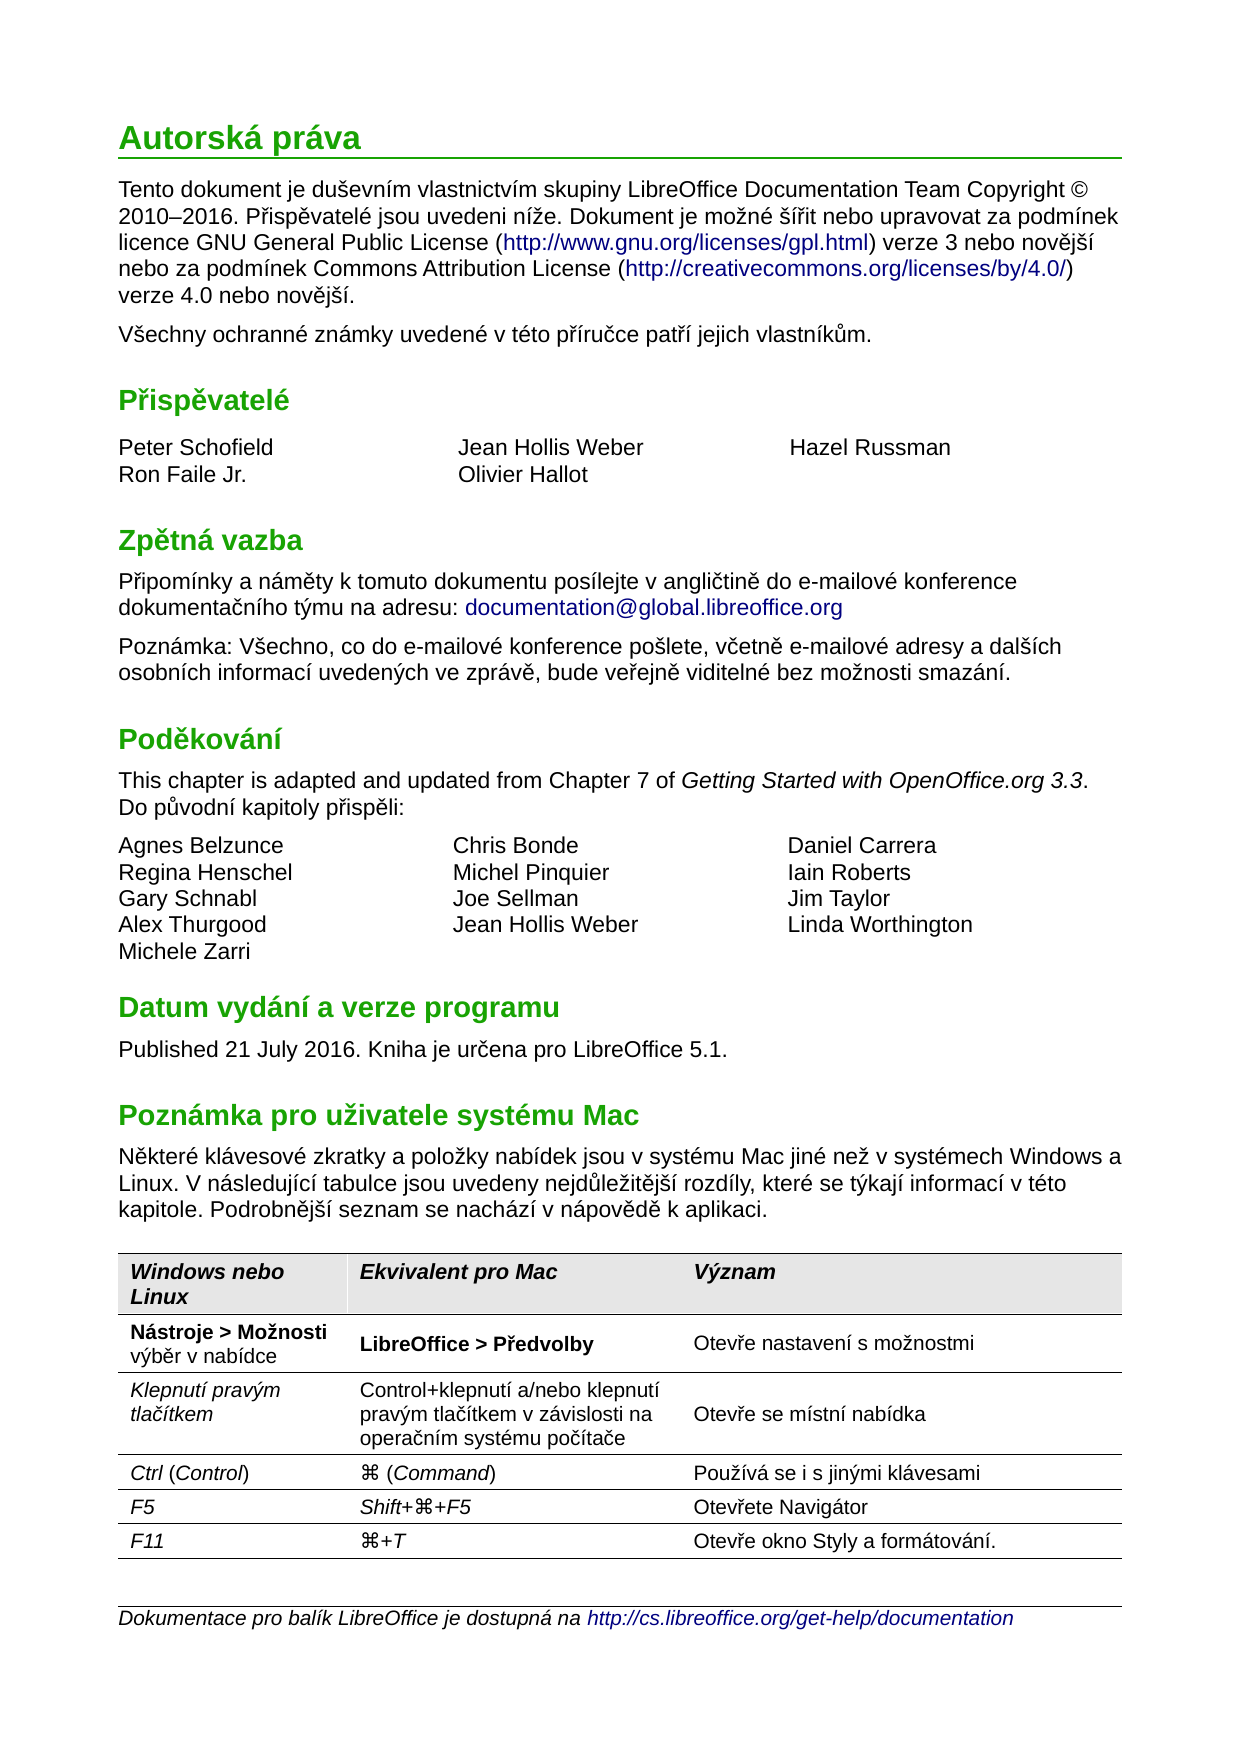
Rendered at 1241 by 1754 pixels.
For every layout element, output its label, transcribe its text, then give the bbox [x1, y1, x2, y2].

table_cell Iain Roberts [788, 859, 1122, 885]
table_cell Gary Schnabl [118, 885, 453, 911]
table_cell ⌘ (Command) [348, 1455, 681, 1489]
text Poznámka: Všechno, co do e-mailové konference pošlete, včetně e-mailové adresy a dalších osobních informací uvedených ve zprávě, bude veřejně viditelné bez možnosti smazání. [118, 633, 1122, 686]
table_cell Control+klepnutí a/nebo klepnutí pravým tlačítkem v závislosti na operačním systému počítače [348, 1373, 681, 1454]
table_cell [453, 938, 787, 967]
table_cell F11 [118, 1524, 347, 1558]
subtitle Datum vydání a verze programu [118, 990, 1122, 1024]
text Některé klávesové zkratky a položky nabídek jsou v systému Mac jiné než v systémech Windows a Linux. V následující tabulce jsou uvedeny nejdůležitější rozdíly, které se týkají informací v této kapitole. Podrobnější seznam se nachází v nápovědě k aplikaci. [118, 1143, 1122, 1222]
table_cell Michele Zarri [118, 938, 453, 967]
table_cell Otevře se místní nabídka [681, 1373, 1122, 1454]
table_cell Nástroje > Možnosti výběr v nabídce [118, 1315, 347, 1372]
table_header Peter Schofield [118, 434, 458, 461]
table_header Hazel Russman [789, 434, 1122, 461]
subtitle Poznámka pro uživatele systému Mac [118, 1098, 1122, 1132]
subtitle Autorská práva [118, 118, 1122, 157]
table_header Chris Bonde [453, 833, 787, 859]
table_cell Ctrl (Control) [118, 1455, 347, 1489]
subtitle Zpětná vazba [118, 522, 1122, 556]
table_cell Klepnutí pravým tlačítkem [118, 1373, 347, 1454]
table_cell Alex Thurgood [118, 911, 453, 938]
table_cell Otevřete Navigátor [681, 1490, 1122, 1523]
table_cell Michel Pinquier [453, 859, 787, 885]
text Všechny ochranné známky uvedené v této příručce patří jejich vlastníkům. [118, 321, 1122, 347]
table_header Windows nebo Linux [118, 1254, 347, 1313]
table_cell Otevře nastavení s možnostmi [681, 1315, 1122, 1372]
table_header Jean Hollis Weber [458, 434, 789, 461]
table_cell Shift+⌘+F5 [348, 1490, 681, 1523]
table_cell Linda Worthington [788, 911, 1122, 938]
table_cell Regina Henschel [118, 859, 453, 885]
table_cell F5 [118, 1490, 347, 1523]
subtitle Přispěvatelé [118, 383, 1122, 417]
text Tento dokument je duševním vlastnictvím skupiny LibreOffice Documentation Team Copyright © 2010–2016. Přispěvatelé jsou uvedeni níže. Dokument je možné šířit nebo upravovat za podmínek licence GNU General Public License (http://www.gnu.org/licenses/gpl.html) verze 3 nebo novější nebo za podmínek Commons Attribution License (http://creativecommons.org/licenses/by/4.0/) verze 4.0 nebo novější. [118, 176, 1122, 308]
table_cell Jim Taylor [788, 885, 1122, 911]
table_cell Ron Faile Jr. [118, 461, 458, 487]
table_cell Joe Sellman [453, 885, 787, 911]
table_cell Používá se i s jinými klávesami [681, 1455, 1122, 1489]
text Připomínky a náměty k tomuto dokumentu posílejte v angličtině do e-mailové konference dokumentačního týmu na adresu: documentation@global.libreoffice.org [118, 568, 1122, 621]
table_header Agnes Belzunce [118, 833, 453, 859]
table_cell Otevře okno Styly a formátování. [681, 1524, 1122, 1558]
table_header Daniel Carrera [788, 833, 1122, 859]
table_cell Olivier Hallot [458, 461, 789, 487]
table_header Ekvivalent pro Mac [348, 1254, 681, 1313]
table_cell [788, 938, 1122, 967]
table_cell LibreOffice > Předvolby [348, 1315, 681, 1372]
table_cell Jean Hollis Weber [453, 911, 787, 938]
table_cell ⌘+T [348, 1524, 681, 1558]
table_header Význam [681, 1254, 1122, 1313]
text This chapter is adapted and updated from Chapter 7 of Getting Started with OpenOffice.org 3.3. Do původní kapitoly přispěli: [118, 767, 1122, 820]
text Published 21 July 2016. Kniha je určena pro LibreOffice 5.1. [118, 1036, 1122, 1062]
table_cell [789, 461, 1122, 487]
subtitle Poděkování [118, 722, 1122, 755]
